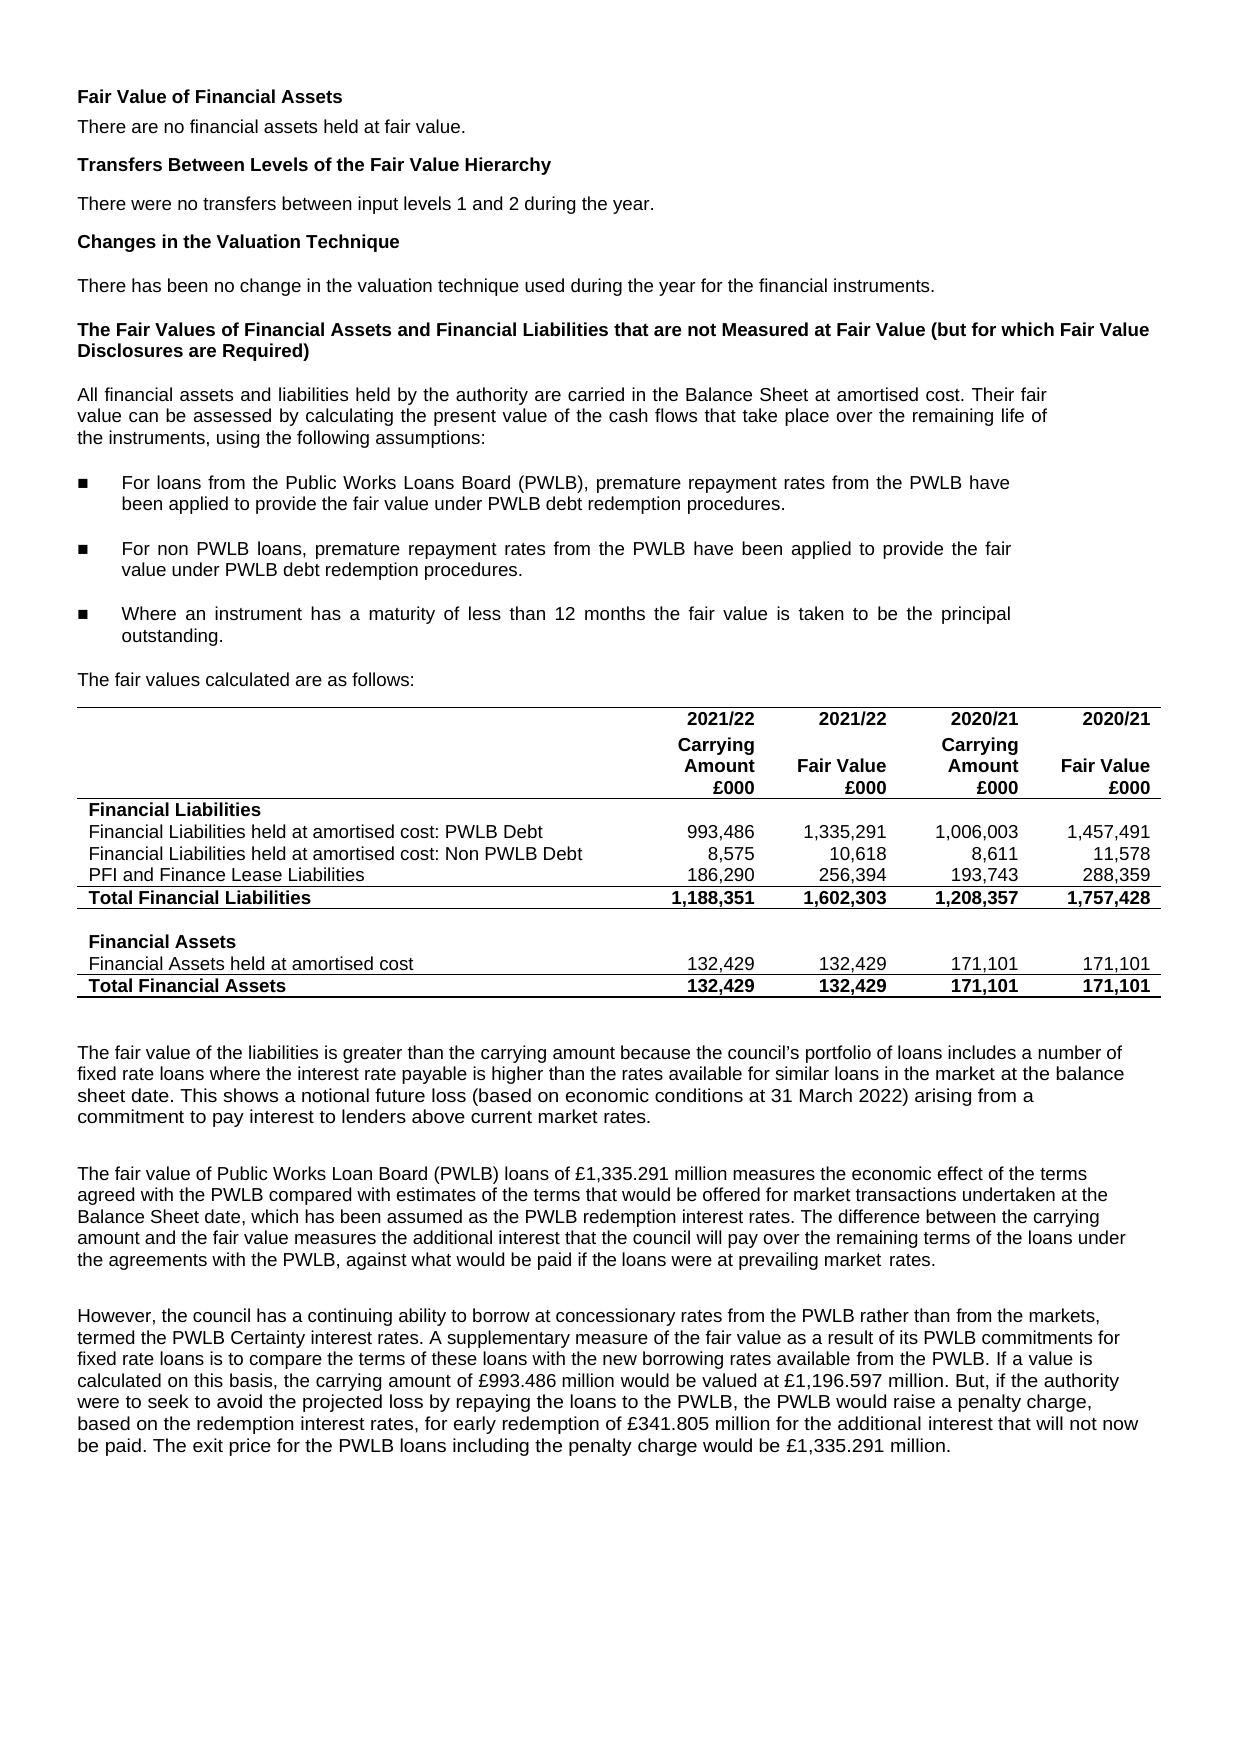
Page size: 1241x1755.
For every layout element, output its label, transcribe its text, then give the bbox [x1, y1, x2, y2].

table_cell 171,101 [898, 952, 1029, 974]
table_cell [1030, 909, 1161, 931]
table_cell 171,101 [1030, 952, 1161, 974]
list For non PWLB loans, premature repayment rates from the PWLB have been applied to provide the fair value under PWLB debt redemption procedures. [77, 537, 1013, 580]
text However, the council has a continuing ability to borrow at concessionary rates from the PWLB rather than from the markets, termed the PWLB Certainty interest rates. A supplementary measure of the fair value as a result of its PWLB commitments for fixed rate loans is to compare the terms of these loans with the new borrowing rates available from the PWLB. If a value is calculated on this basis, the carrying amount of £993.486 million would be valued at £1,196.597 million. But, if the authority were to seek to avoid the projected loss by repaying the loans to the PWLB, the PWLB would raise a penalty charge, based on the redemption interest rates, for early redemption of £341.805 million for the additional interest that will not now be paid. The exit price for the PWLB loans including the penalty charge would be £1,335.291 million. [77, 1305, 1140, 1456]
text There are no financial assets held at fair value. [77, 116, 1161, 137]
table_cell 993,486 [634, 821, 766, 842]
table_cell 1,457,491 [1030, 821, 1161, 842]
table_cell [77, 734, 634, 798]
table_cell 8,575 [634, 843, 766, 864]
table_cell [77, 909, 634, 931]
table_header 2020/21 [898, 708, 1029, 733]
table_cell [898, 931, 1029, 952]
table_cell 8,611 [898, 843, 1029, 864]
table_cell 256,394 [766, 864, 898, 886]
table_cell 1,602,303 [766, 887, 898, 908]
text All financial assets and liabilities held by the authority are carried in the Balance Sheet at amortised cost. Their fair value can be assessed by calculating the present value of the cash flows that take place over the remaining life of the instruments, using the following assumptions: [77, 384, 1049, 448]
table_cell Carrying Amount £000 [898, 734, 1029, 798]
table_cell 11,578 [1030, 843, 1161, 864]
text The fair value of the liabilities is greater than the carrying amount because the council’s portfolio of loans includes a number of fixed rate loans where the interest rate payable is higher than the rates available for similar loans in the market at the balance sheet date. This shows a notional future loss (based on economic conditions at 31 March 2022) arising from a commitment to pay interest to lenders above current market rates. [77, 1042, 1140, 1128]
table_cell 171,101 [1030, 975, 1161, 996]
table_cell Financial Liabilities held at amortised cost: PWLB Debt [77, 821, 634, 842]
table_cell [634, 931, 766, 952]
table_cell [634, 909, 766, 931]
table_header 2021/22 [634, 708, 766, 733]
table_cell Financial Assets [77, 931, 634, 952]
table_header [77, 708, 634, 733]
table_cell Total Financial Assets [77, 975, 634, 996]
table_cell [898, 909, 1029, 931]
table_cell [1030, 931, 1161, 952]
list Where an instrument has a maturity of less than 12 months the fair value is taken to be the principal outstanding. [77, 603, 1013, 646]
table_cell Total Financial Liabilities [77, 887, 634, 908]
table_cell Financial Assets held at amortised cost [77, 952, 634, 974]
table_cell Carrying Amount £000 [634, 734, 766, 798]
table_cell 132,429 [634, 952, 766, 974]
table_cell 132,429 [634, 975, 766, 996]
text The fair value of Public Works Loan Board (PWLB) loans of £1,335.291 million measures the economic effect of the terms agreed with the PWLB compared with estimates of the terms that would be offered for market transactions undertaken at the Balance Sheet date, which has been assumed as the PWLB redemption interest rates. The difference between the carrying amount and the fair value measures the additional interest that the council will pay over the remaining terms of the loans under the agreements with the PWLB, against what would be paid if the loans were at prevailing market rates. [77, 1162, 1140, 1270]
table_cell [1030, 799, 1161, 821]
table_cell [766, 931, 898, 952]
table_cell PFI and Finance Lease Liabilities [77, 864, 634, 886]
list For loans from the Public Works Loans Board (PWLB), premature repayment rates from the PWLB have been applied to provide the fair value under PWLB debt redemption procedures. [77, 472, 1011, 515]
table_cell 1,188,351 [634, 887, 766, 908]
table_cell 288,359 [1030, 864, 1161, 886]
table_cell 10,618 [766, 843, 898, 864]
table_cell 1,006,003 [898, 821, 1029, 842]
table_cell 1,757,428 [1030, 887, 1161, 908]
table_cell [898, 799, 1029, 821]
table_cell [634, 799, 766, 821]
table_cell 171,101 [898, 975, 1029, 996]
table_cell 1,335,291 [766, 821, 898, 842]
table_cell Fair Value £000 [1030, 734, 1161, 798]
table_cell Fair Value £000 [766, 734, 898, 798]
text There were no transfers between input levels 1 and 2 during the year. [77, 192, 1161, 214]
table_cell 132,429 [766, 952, 898, 974]
table_cell Financial Liabilities [77, 799, 634, 821]
text The fair values calculated are as follows: [77, 669, 1013, 690]
table_cell 1,208,357 [898, 887, 1029, 908]
table_header 2020/21 [1030, 708, 1161, 733]
text There has been no change in the valuation technique used during the year for the financial instruments. The Fair Values of Financial Assets and Financial Liabilities that are not Measured at Fair Value (but for which Fair Value Disclosures are Required) [77, 275, 1161, 361]
table_cell Financial Liabilities held at amortised cost: Non PWLB Debt [77, 843, 634, 864]
text Changes in the Valuation Technique [77, 231, 1161, 252]
text Fair Value of Financial Assets [77, 85, 1161, 107]
text Transfers Between Levels of the Fair Value Hierarchy [77, 154, 1161, 176]
table_cell 193,743 [898, 864, 1029, 886]
table_cell 132,429 [766, 975, 898, 996]
table_header 2021/22 [766, 708, 898, 733]
table_cell [766, 799, 898, 821]
table_cell [766, 909, 898, 931]
table_cell 186,290 [634, 864, 766, 886]
